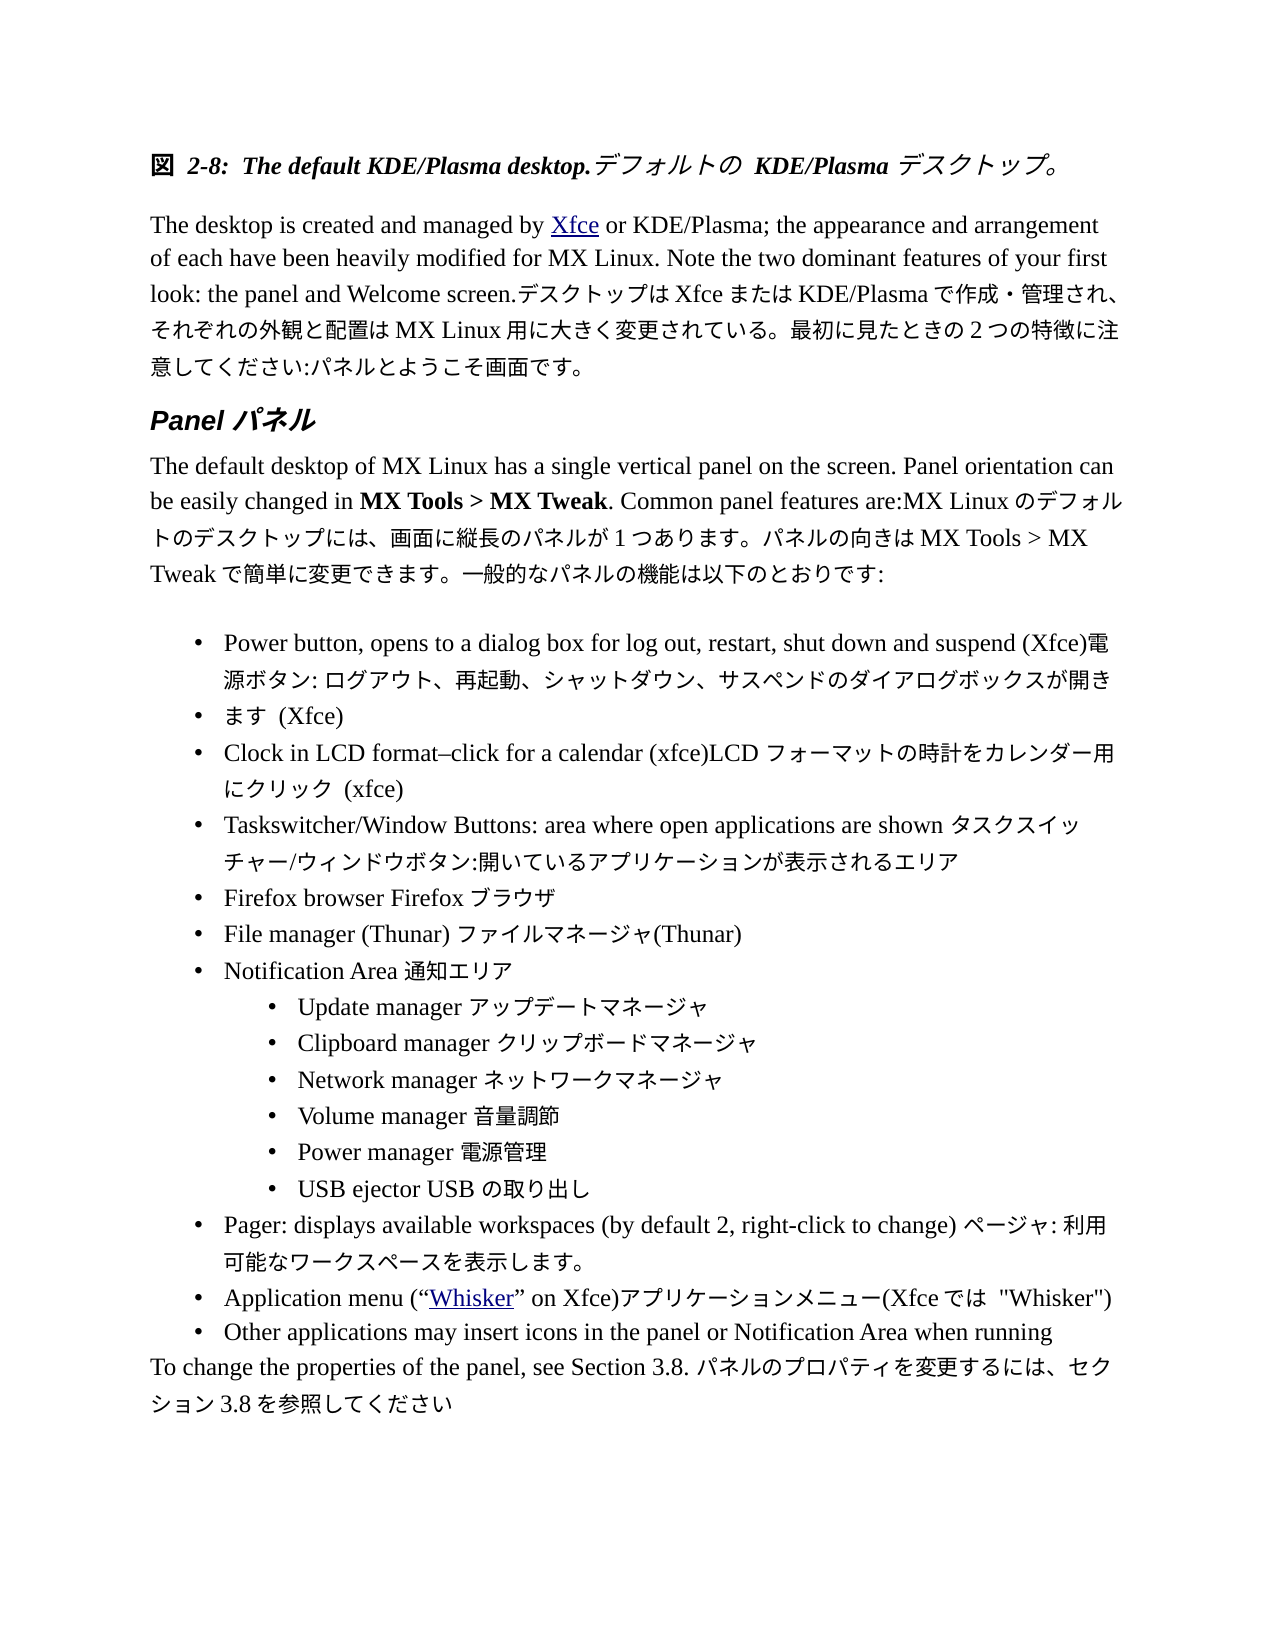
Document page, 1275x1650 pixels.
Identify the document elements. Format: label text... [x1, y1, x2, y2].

list Notification Area 通知エリア [194, 954, 1125, 985]
text 図 2-8: The default KDE/Plasma desktop.デフォルトの KDE/Plasma デスクトップ。 [150, 145, 1125, 182]
list Clipboard manager クリップボードマネージャ [268, 1026, 1125, 1058]
text The default desktop of MX Linux has a single vertical panel on the screen. Panel orientation can be easily changed in MX Tools > MX Tweak. Common panel features are:MX Linuxのデフォルトのデスクトップには、画面に縦長のパネルが1つあります。パネルの向きはMX Tools > MX Tweakで簡単に変更できます。一般的なパネルの機能は以下のとおりです: [150, 451, 1125, 589]
text To change the properties of the panel, see Section 3.8. パネルのプロパティを変更するには、セクション3.8を参照してください [150, 1350, 1125, 1418]
list Network manager ネットワークマネージャ [268, 1063, 1125, 1094]
list Power button, opens to a dialog box for log out, restart, shut down and suspend (Xfce)電源ボタン: ログアウト、再起動、シャットダウン、サスペンドのダイアログボックスが開き [194, 626, 1125, 694]
list Clock in LCD format–click for a calendar (xfce)LCD フォーマットの時計をカレンダー用にクリック (xfce) [194, 736, 1125, 803]
subtitle Panel パネル [150, 398, 1125, 438]
list File manager (Thunar) ファイルマネージャ(Thunar) [194, 917, 1125, 949]
text The desktop is created and managed by Xfce or KDE/Plasma; the appearance and arrangement of each have been heavily modified for MX Linux. Note the two dominant features of your first look: the panel and Welcome screen.デスクトップはXfceまたはKDE/Plasmaで作成・管理され、それぞれの外観と配置はMX Linux用に大きく変更されている。最初に見たときの2つの特徴に注意してください:パネルとようこそ画面です。 [150, 210, 1125, 381]
list Update manager アップデートマネージャ [268, 990, 1125, 1022]
list Volume manager 音量調節 [268, 1099, 1125, 1131]
list Power manager 電源管理 [268, 1135, 1125, 1167]
list Taskswitcher/Window Buttons: area where open applications are shown タスクスイッチャー/ウィンドウボタン:開いているアプリケーションが表示されるエリア [194, 808, 1125, 876]
list Firefox browser Firefoxブラウザ [194, 881, 1125, 913]
list ます (Xfce) [194, 699, 1125, 731]
list USB ejector USB の取り出し [268, 1172, 1125, 1203]
list Application menu (“Whisker” on Xfce)アプリケーションメニュー(Xfceでは "Whisker") [194, 1281, 1125, 1312]
list Other applications may insert icons in the panel or Notification Area when running [194, 1317, 1125, 1346]
list Pager: displays available workspaces (by default 2, right-click to change) ページャ: 利用可能なワークスペースを表示します。 [194, 1208, 1125, 1276]
